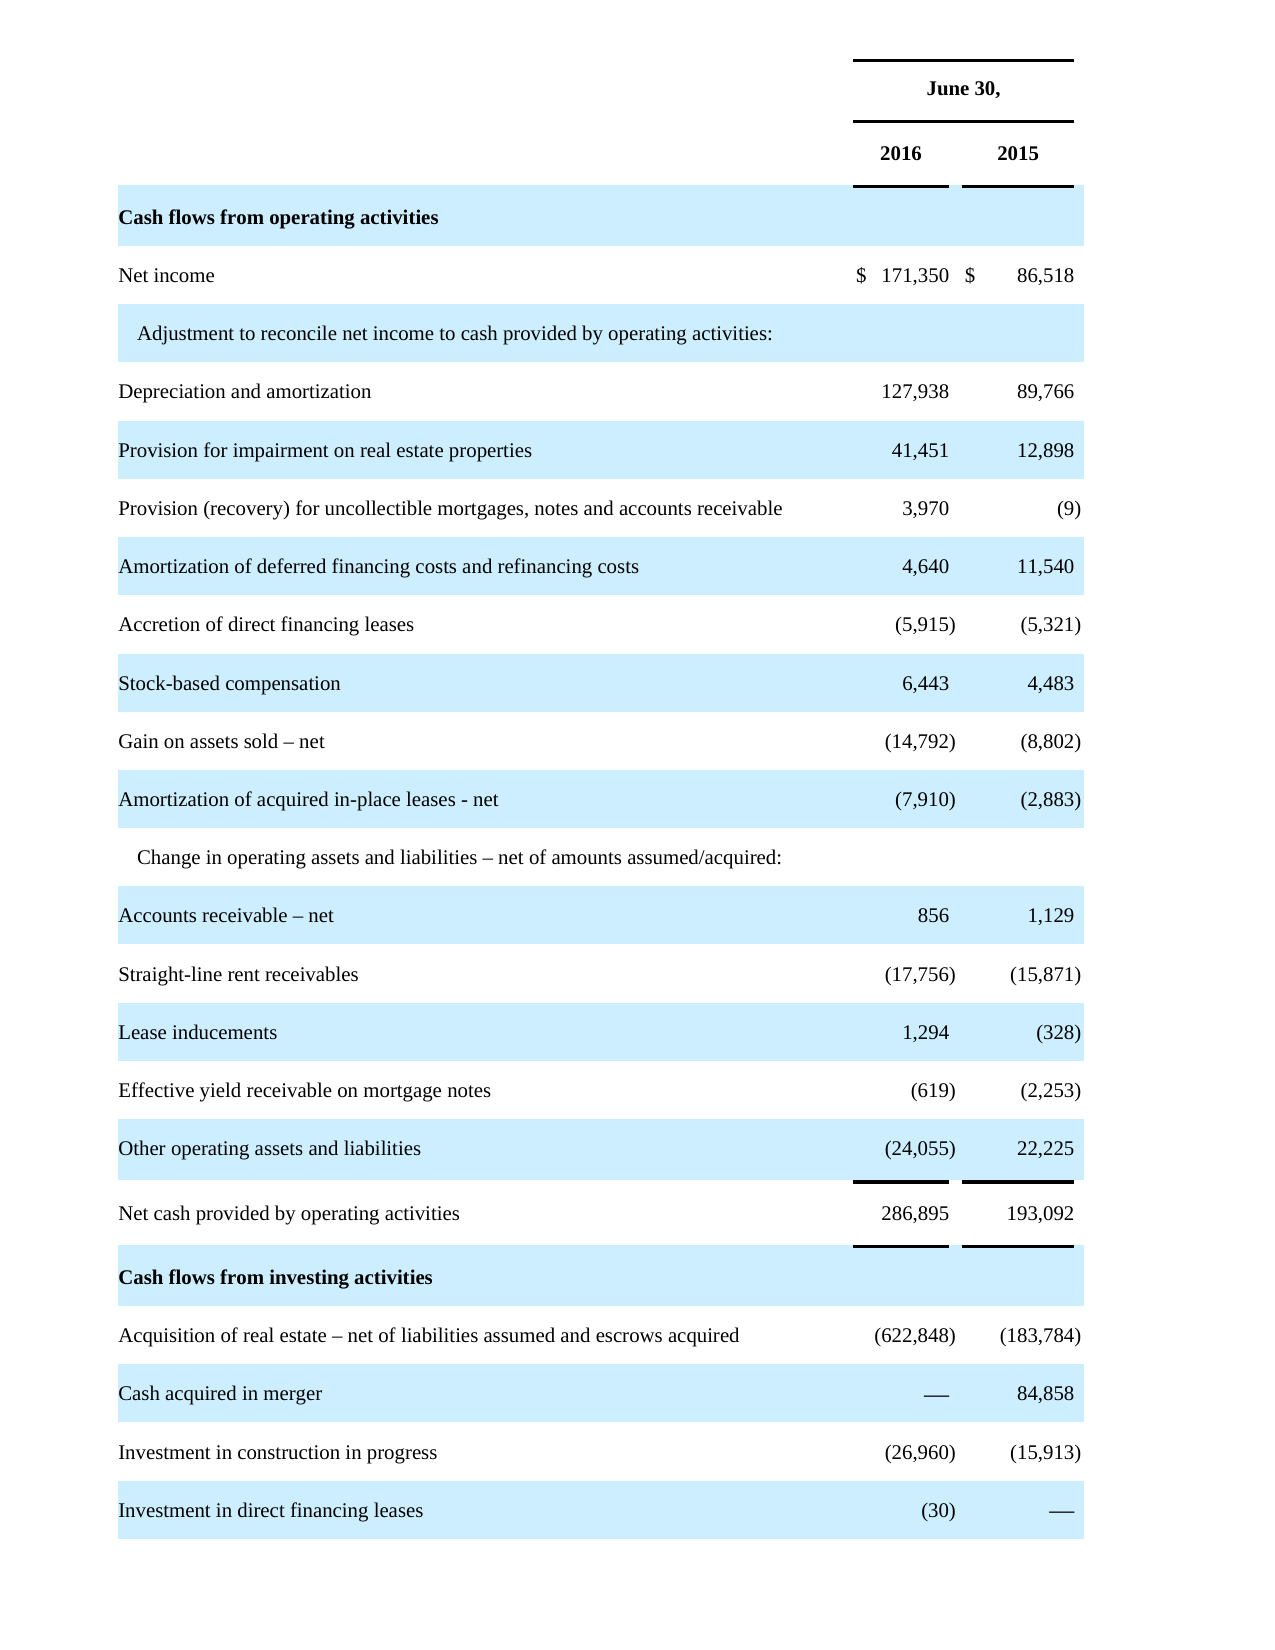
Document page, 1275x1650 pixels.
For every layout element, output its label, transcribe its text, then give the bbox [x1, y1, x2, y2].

table_cell [962, 1423, 975, 1481]
table_cell $ [853, 246, 866, 304]
table_cell [949, 1003, 959, 1061]
table_cell [949, 246, 959, 304]
table_cell (5,915 [866, 595, 949, 653]
table_cell [853, 304, 866, 362]
table_cell Amortization of deferred financing costs and refinancing costs [118, 537, 851, 595]
table_cell [949, 362, 959, 421]
table_cell — [975, 1481, 1074, 1539]
table_cell [949, 123, 959, 184]
table_cell [962, 1248, 975, 1306]
table_cell (8,802 [975, 712, 1074, 770]
table_cell [1074, 421, 1084, 479]
table_cell 6,443 [866, 654, 949, 712]
table_cell 84,858 [975, 1364, 1074, 1422]
table_cell [853, 886, 866, 944]
table_cell ) [1074, 479, 1084, 537]
table_cell Net income [118, 246, 851, 304]
table_cell [1074, 120, 1084, 184]
table_cell [853, 1364, 866, 1422]
table_cell ) [1074, 945, 1084, 1003]
table_cell (2,253 [975, 1061, 1074, 1119]
table_cell — [866, 1364, 949, 1422]
table_cell [949, 654, 959, 712]
table_cell [1074, 304, 1084, 362]
table_cell ) [1074, 1423, 1084, 1481]
table_cell [853, 595, 866, 653]
table_cell (15,913 [975, 1423, 1074, 1481]
table_cell ) [1074, 1306, 1084, 1364]
table_cell (17,756 [866, 945, 949, 1003]
table_cell Accretion of direct financing leases [118, 595, 851, 653]
table_cell ) [1074, 770, 1084, 828]
table_cell [853, 479, 866, 537]
table_cell (5,321 [975, 595, 1074, 653]
table_cell [1074, 886, 1084, 944]
table_cell 286,895 [866, 1184, 949, 1245]
table_cell (619 [866, 1061, 949, 1119]
table_cell [1074, 185, 1084, 246]
table_cell 22,225 [975, 1119, 1074, 1180]
table_cell Other operating assets and liabilities [118, 1119, 851, 1180]
table_cell ) [949, 945, 959, 1003]
table_cell [962, 886, 975, 944]
table_cell [853, 362, 866, 421]
table_cell [949, 828, 959, 886]
table_cell Provision for impairment on real estate properties [118, 421, 851, 479]
table_cell [853, 945, 866, 1003]
table_cell [866, 188, 949, 246]
table_cell ) [949, 1119, 959, 1180]
table_cell (328 [975, 1003, 1074, 1061]
table_cell 12,898 [975, 421, 1074, 479]
table_cell Straight-line rent receivables [118, 945, 851, 1003]
table_cell [1074, 537, 1084, 595]
table_cell [949, 1180, 959, 1245]
table_cell (15,871 [975, 945, 1074, 1003]
table_cell (2,883 [975, 770, 1074, 828]
table_cell [853, 828, 866, 886]
table_cell ) [949, 1481, 959, 1539]
table_cell ) [1074, 595, 1084, 653]
table_cell ) [949, 1061, 959, 1119]
table_cell [962, 654, 975, 712]
table_cell [962, 1306, 975, 1364]
table_cell 1,294 [866, 1003, 949, 1061]
table_cell [1074, 1481, 1084, 1539]
table_cell [853, 1184, 866, 1245]
table_cell June 30, [853, 62, 1074, 120]
table_cell [975, 828, 1074, 886]
table_cell (26,960 [866, 1423, 949, 1481]
table_cell Effective yield receivable on mortgage notes [118, 1061, 851, 1119]
table_cell [962, 1061, 975, 1119]
table_cell [949, 537, 959, 595]
table_cell Change in operating assets and liabilities – net of amounts assumed/acquired: [118, 828, 851, 886]
table_cell Cash flows from operating activities [118, 185, 851, 246]
table_cell Adjustment to reconcile net income to cash provided by operating activities: [118, 304, 851, 362]
table_cell [975, 304, 1074, 362]
table_cell [962, 1364, 975, 1422]
table_cell [853, 1061, 866, 1119]
table_cell [853, 1248, 866, 1306]
table_cell ) [949, 1423, 959, 1481]
table_cell Accounts receivable – net [118, 886, 851, 944]
table_cell [853, 1119, 866, 1180]
table_cell 3,970 [866, 479, 949, 537]
table_cell 4,640 [866, 537, 949, 595]
table_cell Cash flows from investing activities [118, 1245, 851, 1306]
table_cell [1074, 1119, 1084, 1180]
table_cell [853, 1003, 866, 1061]
table_cell [118, 120, 851, 184]
table_cell ) [1074, 1003, 1084, 1061]
table_cell [1074, 1180, 1084, 1245]
table_cell Cash acquired in merger [118, 1364, 851, 1422]
table_cell (622,848 [866, 1306, 949, 1364]
table_cell [949, 304, 959, 362]
table_cell Acquisition of real estate – net of liabilities assumed and escrows acquired [118, 1306, 851, 1364]
table_cell [949, 1364, 959, 1422]
table_cell [962, 1119, 975, 1180]
table_cell [853, 1423, 866, 1481]
table_cell [962, 421, 975, 479]
table_cell [962, 945, 975, 1003]
table_cell [949, 1245, 959, 1306]
table_cell [949, 886, 959, 944]
table_cell 127,938 [866, 362, 949, 421]
table_cell [853, 188, 866, 246]
table_cell ) [1074, 712, 1084, 770]
table_cell Depreciation and amortization [118, 362, 851, 421]
table_cell [866, 1248, 949, 1306]
table_cell 2016 [853, 123, 949, 184]
table_cell [866, 828, 949, 886]
table_cell Net cash provided by operating activities [118, 1180, 851, 1245]
table_cell 2015 [962, 123, 1074, 184]
table_cell Investment in direct financing leases [118, 1481, 851, 1539]
table_cell ) [949, 1306, 959, 1364]
table_cell 86,518 [975, 246, 1074, 304]
table_cell Amortization of acquired in-place leases - net [118, 770, 851, 828]
table_cell 89,766 [975, 362, 1074, 421]
table_cell [853, 770, 866, 828]
table_cell [1074, 246, 1084, 304]
table_cell [118, 59, 851, 120]
table_cell (14,792 [866, 712, 949, 770]
table_cell 4,483 [975, 654, 1074, 712]
table_cell [853, 654, 866, 712]
table_cell ) [949, 712, 959, 770]
table_cell [975, 1248, 1074, 1306]
table_cell [1074, 1364, 1084, 1422]
table_cell [1074, 1245, 1084, 1306]
table_cell [853, 1306, 866, 1364]
table_cell Investment in construction in progress [118, 1423, 851, 1481]
table_cell [949, 421, 959, 479]
table_cell ) [1074, 1061, 1084, 1119]
table_cell 171,350 [866, 246, 949, 304]
table_cell [975, 188, 1074, 246]
table_cell [962, 1184, 975, 1245]
table_cell [1074, 362, 1084, 421]
table_cell [853, 1481, 866, 1539]
table_cell [962, 304, 975, 362]
table_cell [853, 421, 866, 479]
table_cell 11,540 [975, 537, 1074, 595]
table_cell [949, 479, 959, 537]
table_cell [949, 185, 959, 246]
table_cell [962, 770, 975, 828]
table_cell Gain on assets sold – net [118, 712, 851, 770]
table_cell ) [949, 595, 959, 653]
table_cell (30 [866, 1481, 949, 1539]
table_cell [962, 362, 975, 421]
table_cell Stock-based compensation [118, 654, 851, 712]
table_cell Lease inducements [118, 1003, 851, 1061]
table_cell 41,451 [866, 421, 949, 479]
table_cell [962, 712, 975, 770]
table_cell [962, 188, 975, 246]
table_cell 1,129 [975, 886, 1074, 944]
table_cell [962, 479, 975, 537]
table_cell [1074, 828, 1084, 886]
table_cell $ [962, 246, 975, 304]
table_cell [962, 537, 975, 595]
table_cell [853, 712, 866, 770]
table_cell ) [949, 770, 959, 828]
table_cell [866, 304, 949, 362]
table_cell Provision (recovery) for uncollectible mortgages, notes and accounts receivable [118, 479, 851, 537]
table_cell [962, 1003, 975, 1061]
table_cell (183,784 [975, 1306, 1074, 1364]
table_cell [962, 595, 975, 653]
table_cell 193,092 [975, 1184, 1074, 1245]
table_cell [1074, 59, 1084, 120]
table_cell 856 [866, 886, 949, 944]
table_cell (7,910 [866, 770, 949, 828]
table_cell [962, 828, 975, 886]
table_cell [962, 1481, 975, 1539]
table_cell [853, 537, 866, 595]
table_cell (9 [975, 479, 1074, 537]
table_cell (24,055 [866, 1119, 949, 1180]
table_cell [1074, 654, 1084, 712]
